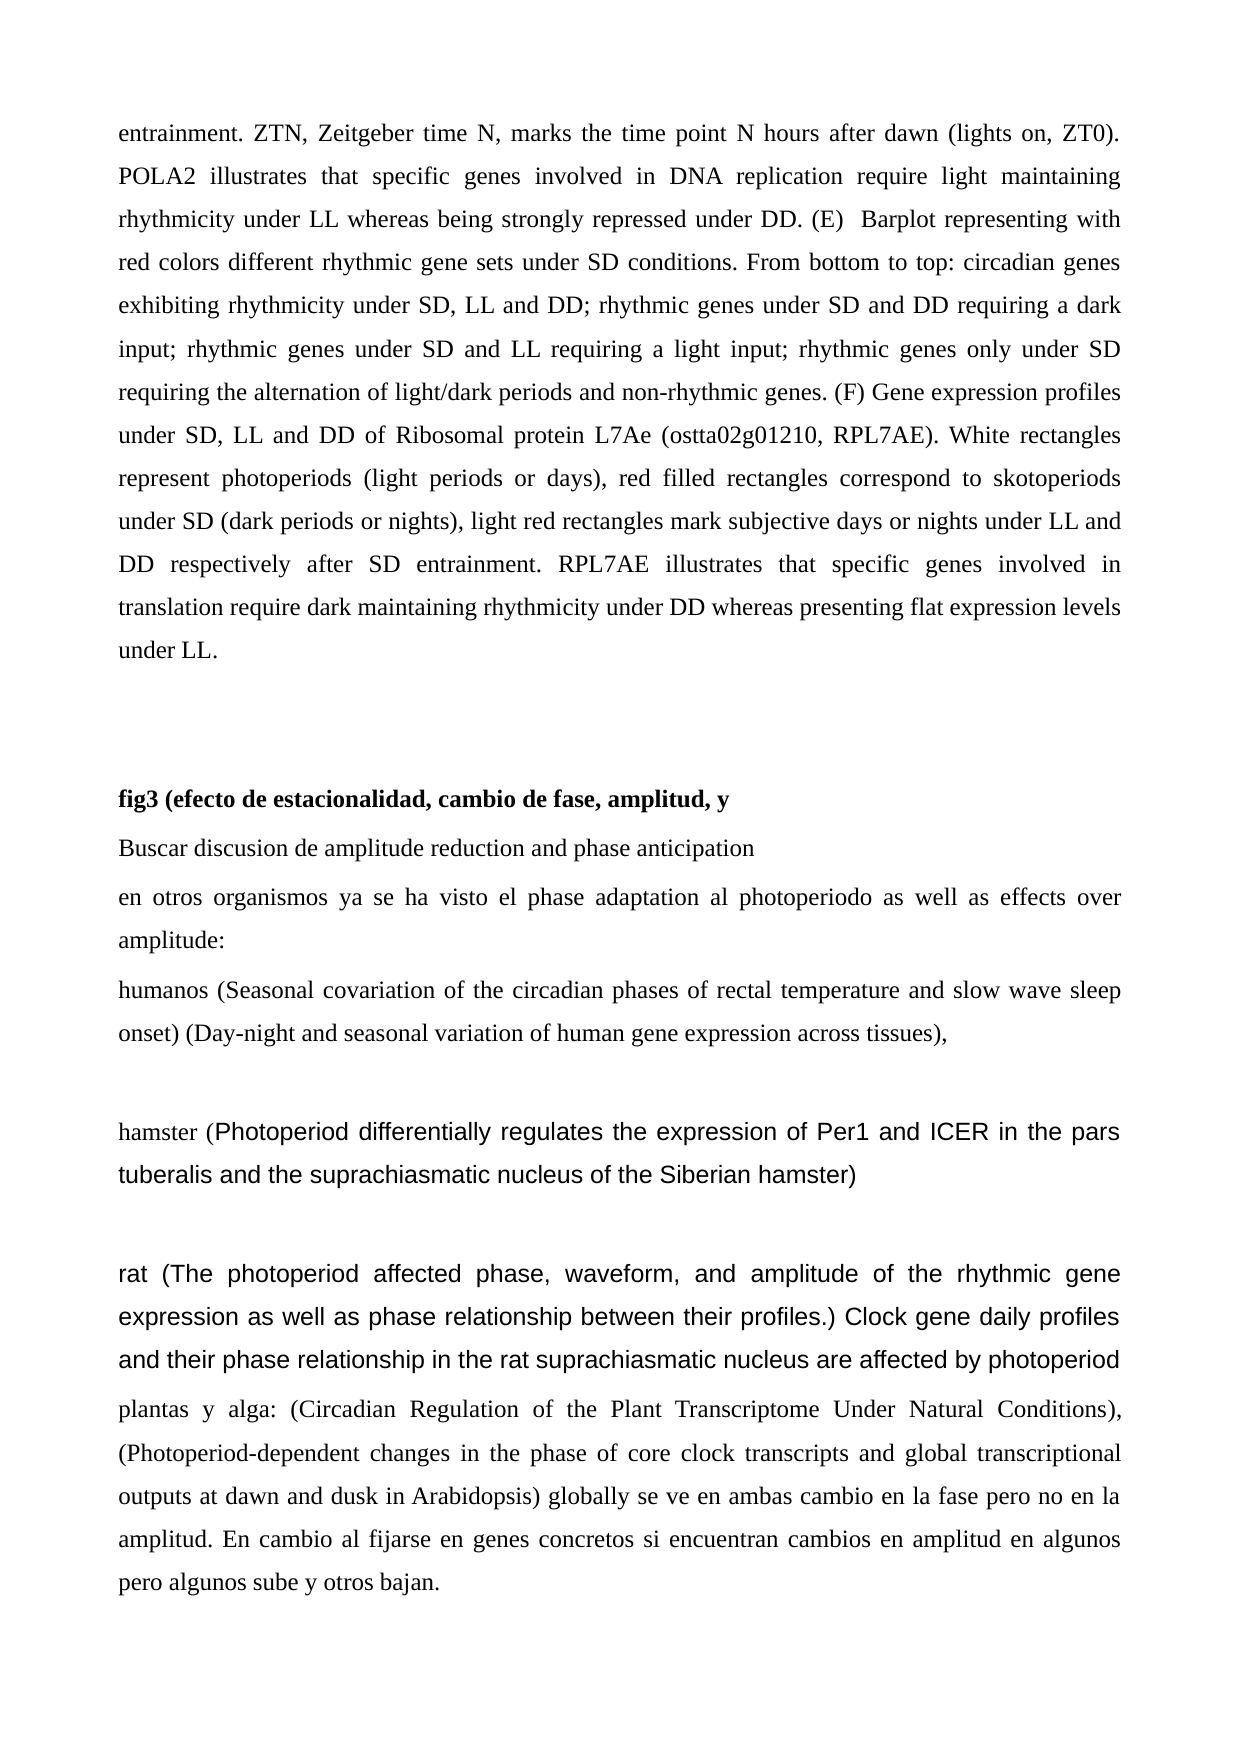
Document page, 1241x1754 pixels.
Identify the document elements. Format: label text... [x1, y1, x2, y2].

text hamster (Photoperiod differentially regulates the expression of Per1 and ICER in the pars tuberalis and the suprachiasmatic nucleus of the Siberian hamster) [118, 1117, 1122, 1189]
text en otros organismos ya se ha visto el phase adaptation al photoperiodo as well as effects over amplitude: [118, 882, 1122, 954]
text fig3 (efecto de estacionalidad, cambio de fase, amplitud, y [118, 784, 1122, 812]
text entrainment. ZTN, Zeitgeber time N, marks the time point N hours after dawn (lights on, ZT0). POLA2 illustrates that specific genes involved in DNA replication require light maintaining rhythmicity under LL whereas being strongly repressed under DD. (E) Barplot representing with red colors different rhythmic gene sets under SD conditions. From bottom to top: circadian genes exhibiting rhythmicity under SD, LL and DD; rhythmic genes under SD and DD requiring a dark input; rhythmic genes under SD and LL requiring a light input; rhythmic genes only under SD requiring the alternation of light/dark periods and non-rhythmic genes. (F) Gene expression profiles under SD, LL and DD of Ribosomal protein L7Ae (ostta02g01210, RPL7AE). White rectangles represent photoperiods (light periods or days), red filled rectangles correspond to skotoperiods under SD (dark periods or nights), light red rectangles mark subjective days or nights under LL and DD respectively after SD entrainment. RPL7AE illustrates that specific genes involved in translation require dark maintaining rhythmicity under DD whereas presenting flat expression levels under LL. [118, 118, 1122, 664]
text humanos (Seasonal covariation of the circadian phases of rectal temperature and slow wave sleep onset) (Day-night and seasonal variation of human gene expression across tissues), [118, 975, 1122, 1047]
text rat (The photoperiod affected phase, waveform, and amplitude of the rhythmic gene expression as well as phase relationship between their profiles.) Clock gene daily profiles and their phase relationship in the rat suprachiasmatic nucleus are affected by photoperiod [118, 1259, 1122, 1374]
text plantas y alga: (Circadian Regulation of the Plant Transcriptome Under Natural Conditions), (Photoperiod-dependent changes in the phase of core clock transcripts and global transcriptional outputs at dawn and dusk in Arabidopsis) globally se ve en ambas cambio en la fase pero no en la amplitud. En cambio al fijarse en genes concretos si encuentran cambios en amplitud en algunos pero algunos sube y otros bajan. [118, 1394, 1122, 1596]
text Buscar discusion de amplitude reduction and phase anticipation [118, 833, 1122, 862]
